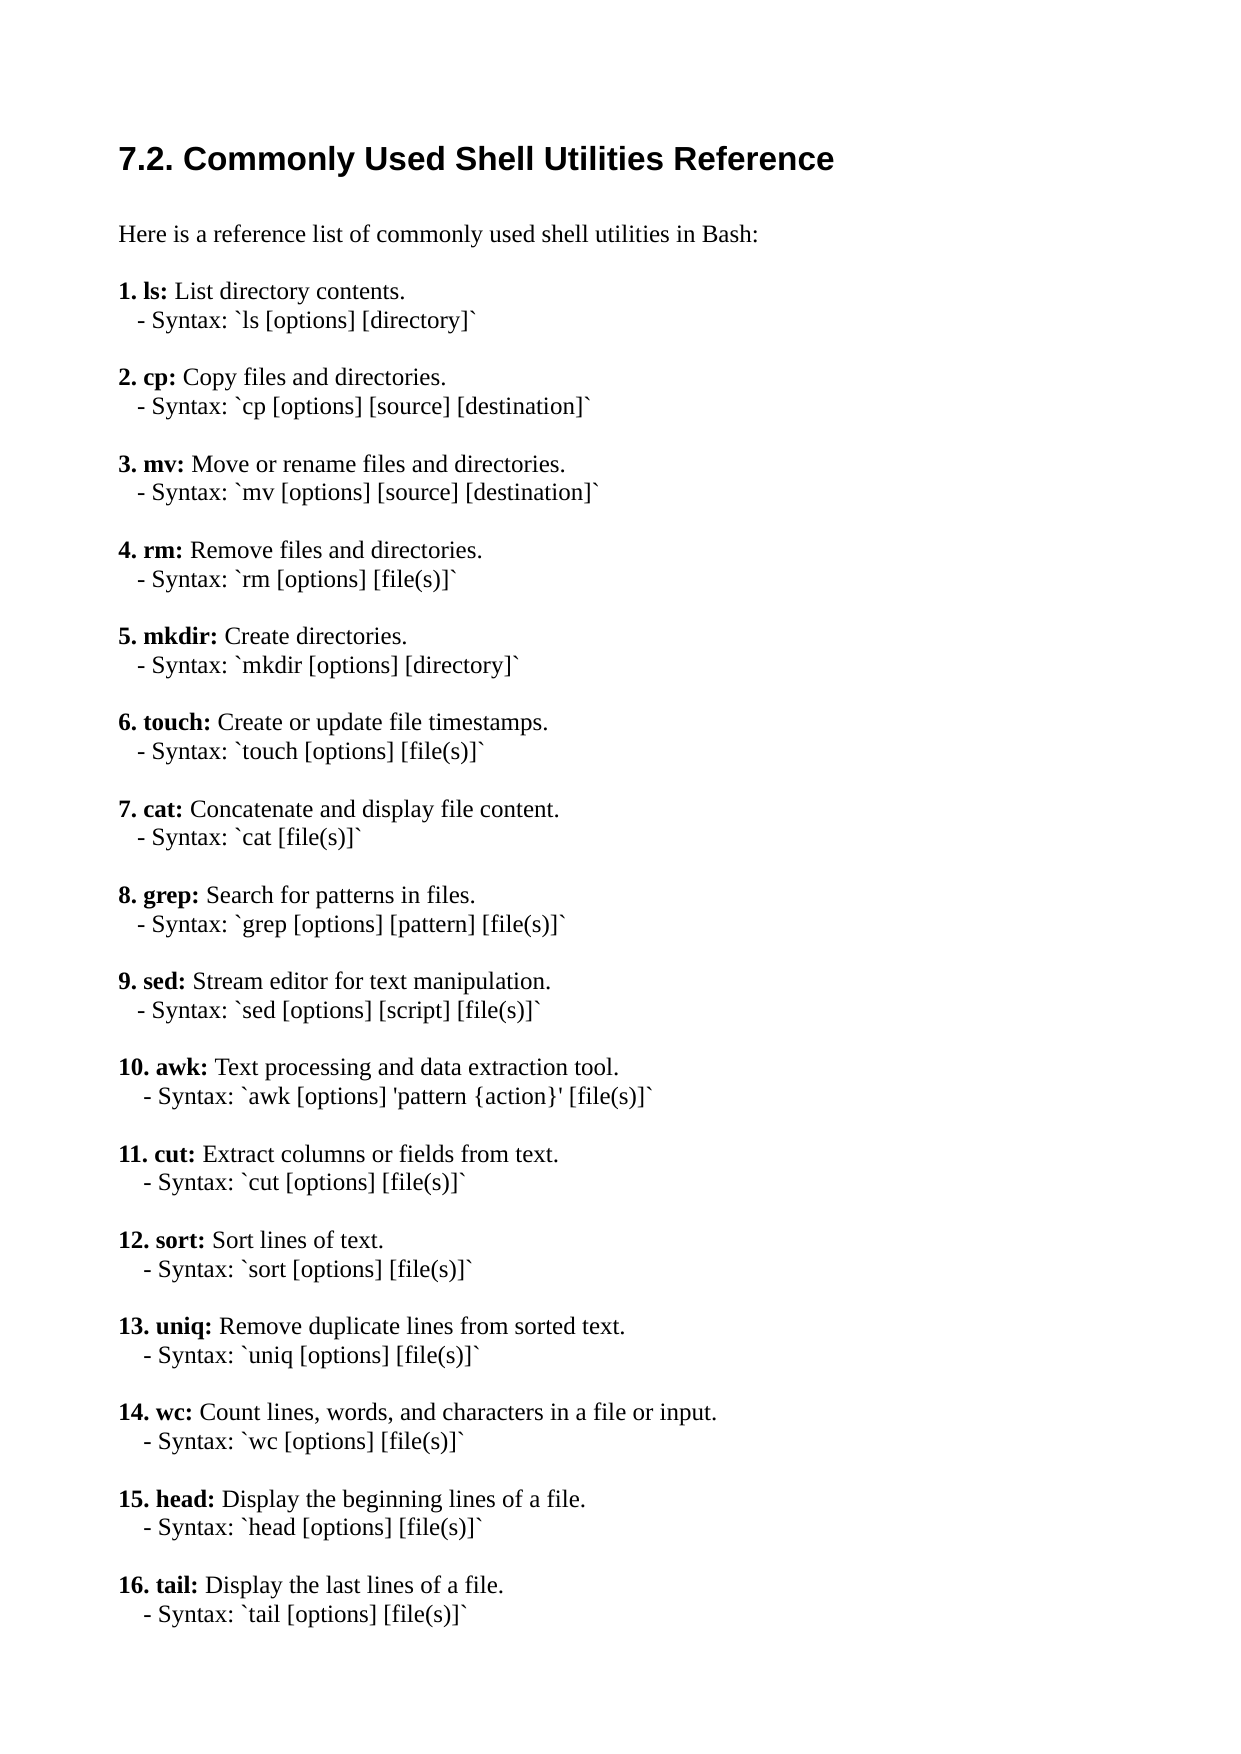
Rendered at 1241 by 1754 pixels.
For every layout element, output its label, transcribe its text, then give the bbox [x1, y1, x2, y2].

text 10. awk: Text processing and data extraction tool. [118, 1052, 1122, 1081]
text - Syntax: `cp [options] [source] [destination]` [118, 391, 1122, 420]
text 12. sort: Sort lines of text. [118, 1225, 1122, 1254]
text - Syntax: `awk [options] 'pattern {action}' [file(s)]` [118, 1081, 1122, 1110]
text 14. wc: Count lines, words, and characters in a file or input. [118, 1397, 1122, 1426]
text 8. grep: Search for patterns in files. [118, 880, 1122, 909]
text 3. mv: Move or rename files and directories. [118, 449, 1122, 477]
text - Syntax: `head [options] [file(s)]` [118, 1512, 1122, 1541]
text - Syntax: `sed [options] [script] [file(s)]` [118, 995, 1122, 1024]
text 13. uniq: Remove duplicate lines from sorted text. [118, 1311, 1122, 1340]
text 15. head: Display the beginning lines of a file. [118, 1484, 1122, 1512]
text - Syntax: `sort [options] [file(s)]` [118, 1254, 1122, 1282]
text - Syntax: `grep [options] [pattern] [file(s)]` [118, 909, 1122, 937]
text - Syntax: `uniq [options] [file(s)]` [118, 1340, 1122, 1369]
text 1. ls: List directory contents. [118, 276, 1122, 305]
subtitle 7.2. Commonly Used Shell Utilities Reference [118, 139, 1122, 177]
text 2. cp: Copy files and directories. [118, 362, 1122, 391]
text 7. cat: Concatenate and display file content. [118, 794, 1122, 822]
text 16. tail: Display the last lines of a file. [118, 1570, 1122, 1599]
text 11. cut: Extract columns or fields from text. [118, 1139, 1122, 1167]
text - Syntax: `cat [file(s)]` [118, 822, 1122, 851]
text Here is a reference list of commonly used shell utilities in Bash: [118, 219, 1122, 247]
text - Syntax: `ls [options] [directory]` [118, 305, 1122, 334]
text - Syntax: `tail [options] [file(s)]` [118, 1599, 1122, 1627]
text 6. touch: Create or update file timestamps. [118, 707, 1122, 736]
text - Syntax: `cut [options] [file(s)]` [118, 1167, 1122, 1196]
text 5. mkdir: Create directories. [118, 621, 1122, 650]
text - Syntax: `rm [options] [file(s)]` [118, 564, 1122, 592]
text 9. sed: Stream editor for text manipulation. [118, 966, 1122, 995]
text - Syntax: `touch [options] [file(s)]` [118, 736, 1122, 765]
text - Syntax: `mv [options] [source] [destination]` [118, 477, 1122, 506]
text - Syntax: `wc [options] [file(s)]` [118, 1426, 1122, 1455]
text 4. rm: Remove files and directories. [118, 535, 1122, 564]
text - Syntax: `mkdir [options] [directory]` [118, 650, 1122, 679]
